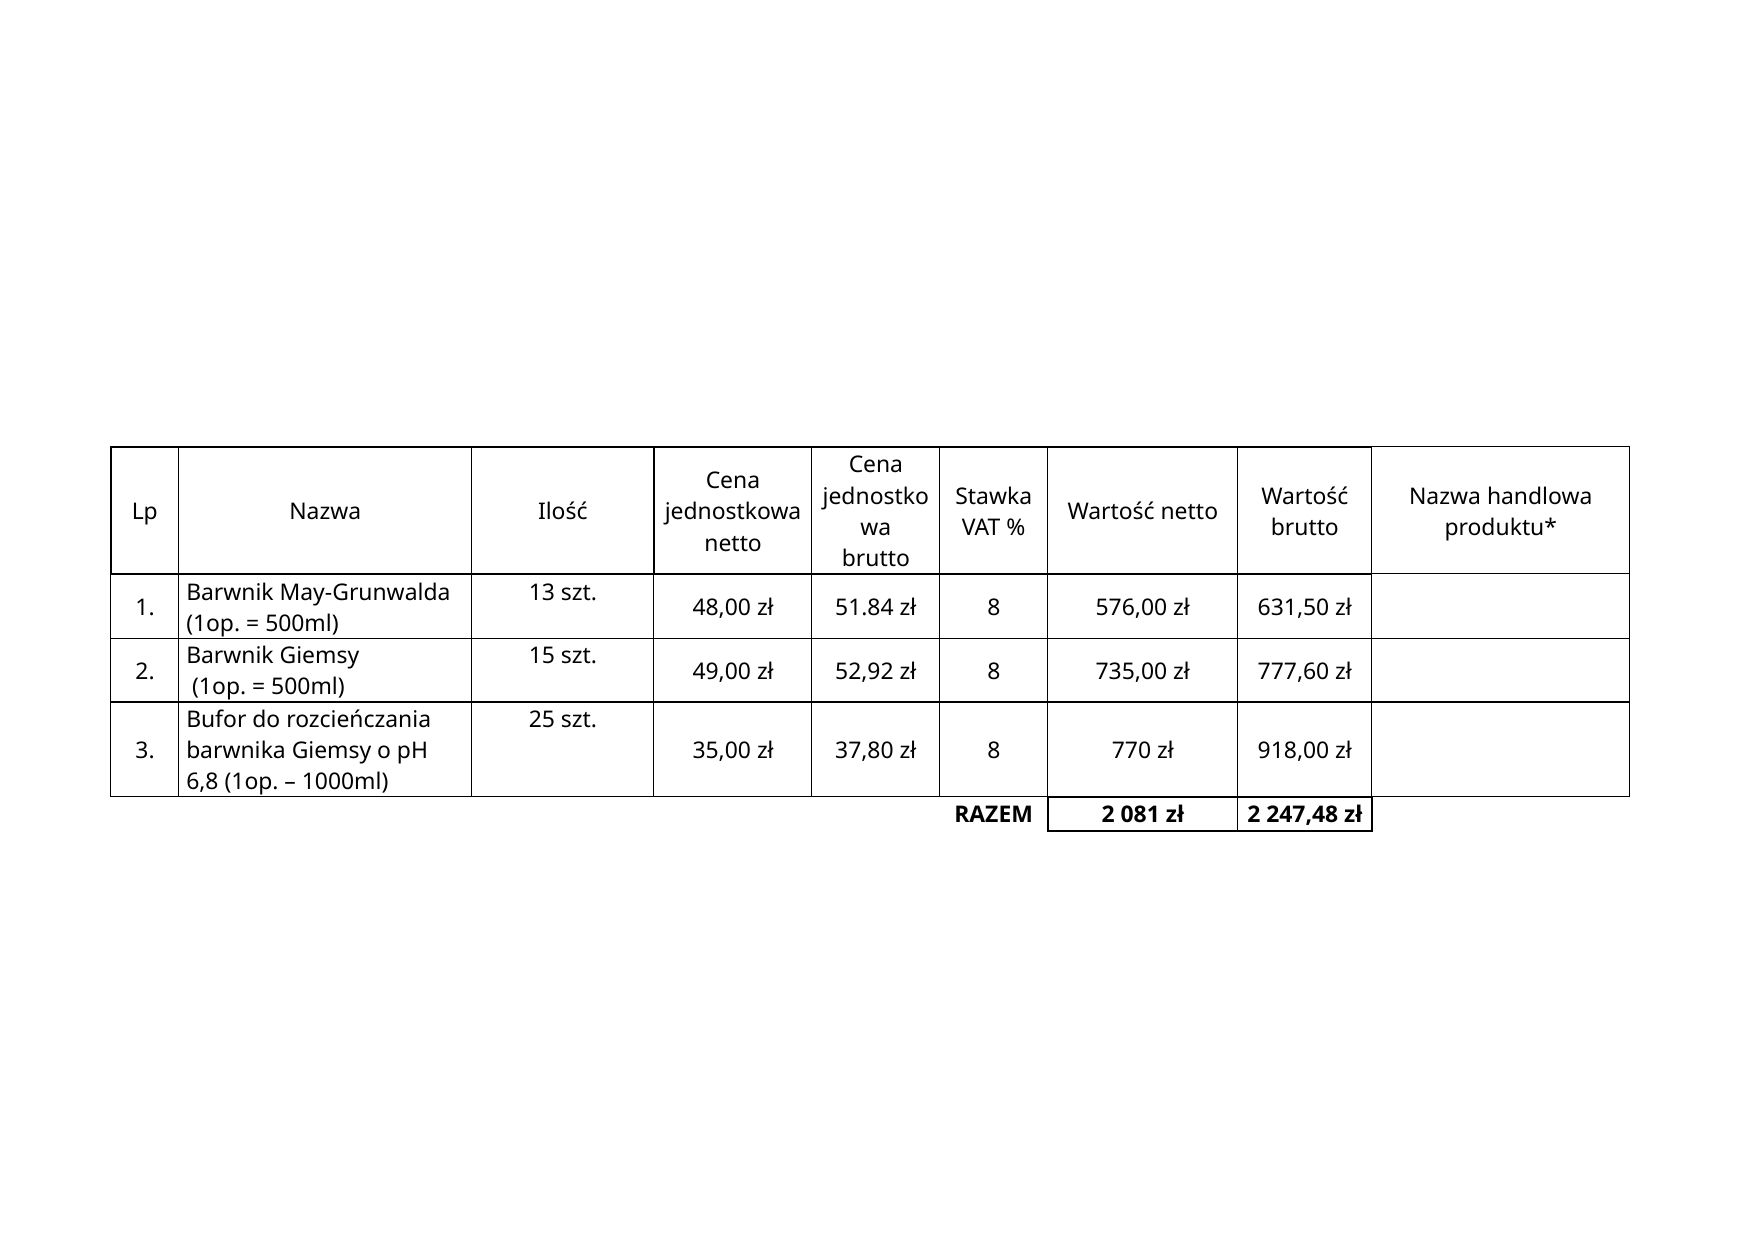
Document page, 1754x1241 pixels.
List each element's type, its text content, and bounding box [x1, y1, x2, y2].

table_header Cena jednostkowa netto [655, 448, 811, 573]
table_cell [471, 797, 654, 829]
table_header Stawka VAT % [940, 448, 1047, 573]
table_cell 2 247,48 zł [1238, 798, 1371, 829]
table_cell [179, 797, 471, 829]
table_cell 8 [940, 703, 1047, 796]
table_cell Barwnik May-Grunwalda (1op. = 500ml) [179, 575, 471, 638]
table_cell 2 081 zł [1049, 798, 1237, 829]
table_header Ilość [472, 448, 653, 573]
table_cell 770 zł [1048, 703, 1237, 796]
table_cell 51.84 zł [812, 575, 939, 638]
table_cell Bufor do rozcieńczania barwnika Giemsy o pH 6,8 (1op. – 1000ml) [179, 703, 471, 796]
table_header Wartość brutto [1238, 448, 1371, 573]
table_cell Barwnik Giemsy (1op. = 500ml) [179, 639, 471, 701]
table_cell 25 szt. [472, 703, 653, 796]
table_cell 2. [111, 639, 178, 701]
table_header Nazwa [179, 448, 471, 573]
table_cell 3. [111, 703, 178, 796]
table_cell 52,92 zł [812, 639, 939, 701]
table_cell 49,00 zł [654, 639, 811, 701]
table_cell 37,80 zł [812, 703, 939, 796]
table_cell [1373, 797, 1629, 829]
table_cell 735,00 zł [1048, 639, 1237, 701]
table_cell 13 szt. [472, 575, 653, 638]
table_cell 35,00 zł [654, 703, 811, 796]
table_cell 8 [940, 639, 1047, 701]
table_cell [654, 797, 812, 829]
table_cell [1372, 639, 1629, 701]
table_cell 15 szt. [472, 639, 653, 701]
table_header Wartość netto [1048, 448, 1237, 573]
table_cell 918,00 zł [1238, 703, 1371, 796]
table_cell [812, 797, 939, 829]
table_cell [111, 797, 179, 829]
table_cell 576,00 zł [1048, 575, 1237, 638]
table_cell 8 [940, 575, 1047, 638]
table_header Nazwa handlowa produktu* [1372, 447, 1629, 573]
table_cell [1372, 703, 1629, 796]
table_cell 631,50 zł [1238, 575, 1371, 638]
table_header Lp [112, 448, 178, 573]
table_cell 1. [111, 575, 178, 638]
table_cell [1372, 574, 1629, 638]
table_header Cena jednostkowa brutto [812, 448, 939, 573]
table_cell 48,00 zł [654, 575, 811, 638]
table_cell 777,60 zł [1238, 639, 1371, 701]
table_cell RAZEM [939, 797, 1047, 829]
